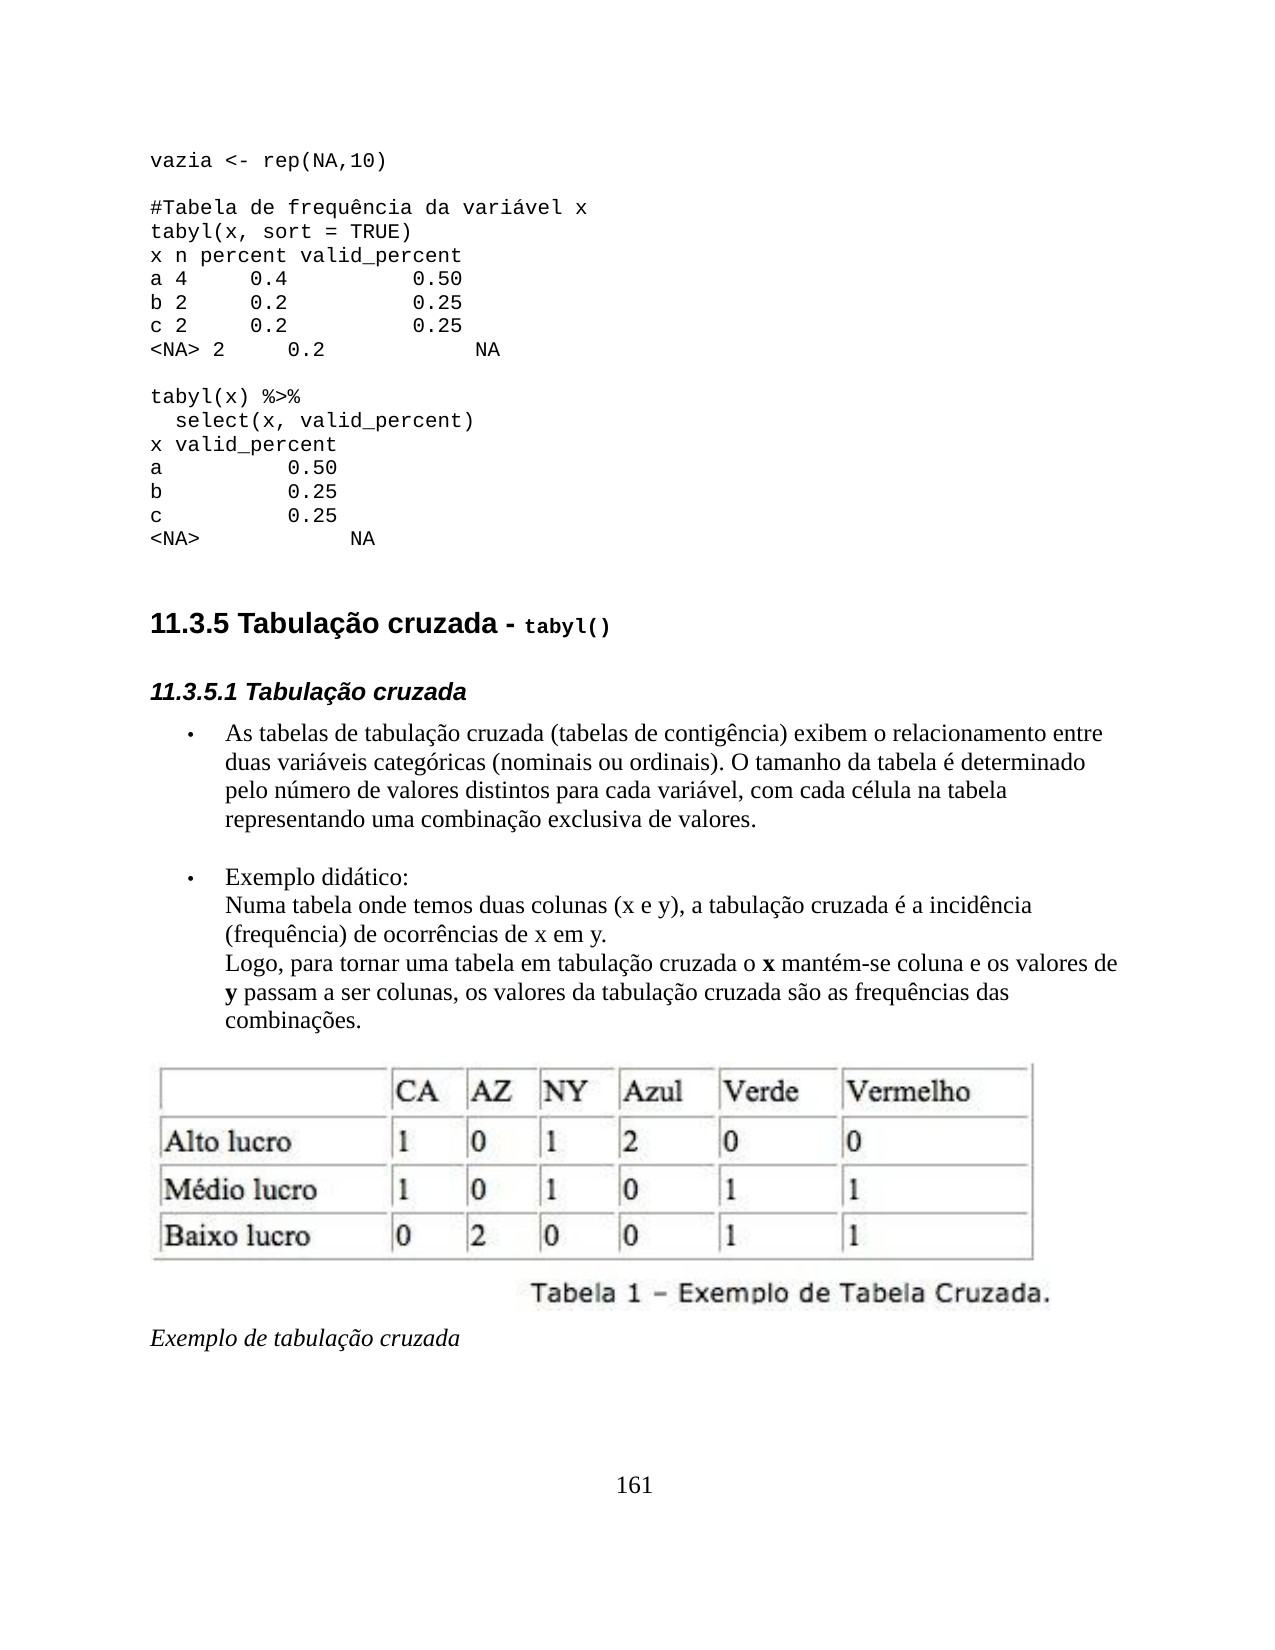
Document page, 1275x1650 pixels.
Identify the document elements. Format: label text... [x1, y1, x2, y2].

text b 0.25 [150, 481, 1125, 505]
text a 4 0.4 0.50 [150, 268, 1125, 292]
subtitle 11.3.5.1 Tabulação cruzada [150, 677, 1125, 705]
text c 2 0.2 0.25 [150, 316, 1125, 339]
picture [150, 1062, 1053, 1311]
text <NA> NA [150, 528, 1125, 552]
text x valid_percent [150, 434, 1125, 457]
subtitle 11.3.5 Tabulação cruzada - tabyl() [150, 606, 1125, 639]
text tabyl(x, sort = TRUE) [150, 221, 1125, 244]
text a 0.50 [150, 457, 1125, 481]
text c 0.25 [150, 505, 1125, 528]
text vazia <- rep(NA,10) [150, 150, 1125, 174]
list As tabelas de tabulação cruzada (tabelas de contigência) exibem o relacionamento entre duas variáveis categóricas (nominais ou ordinais). O tamanho da tabela é determinado pelo número de valores distintos para cada variável, com cada célula na tabela representando uma combinação exclusiva de valores. [187, 718, 1125, 862]
text select(x, valid_percent) [150, 410, 1125, 434]
text <NA> 2 0.2 NA [150, 339, 1125, 363]
text x n percent valid_percent [150, 244, 1125, 268]
text #Tabela de frequência da variável x [150, 197, 1125, 221]
text Exemplo de tabulação cruzada [150, 1323, 1125, 1352]
list Exemplo didático: Numa tabela onde temos duas colunas (x e y), a tabulação cruzada é a incidência (frequência) de ocorrências de x em y. Logo, para tornar uma tabela em tabulação cruzada o x mantém-se coluna e os valores de y passam a ser colunas, os valores da tabulação cruzada são as frequências das combinações. [187, 862, 1125, 1063]
text b 2 0.2 0.25 [150, 292, 1125, 316]
text tabyl(x) %>% [150, 386, 1125, 410]
